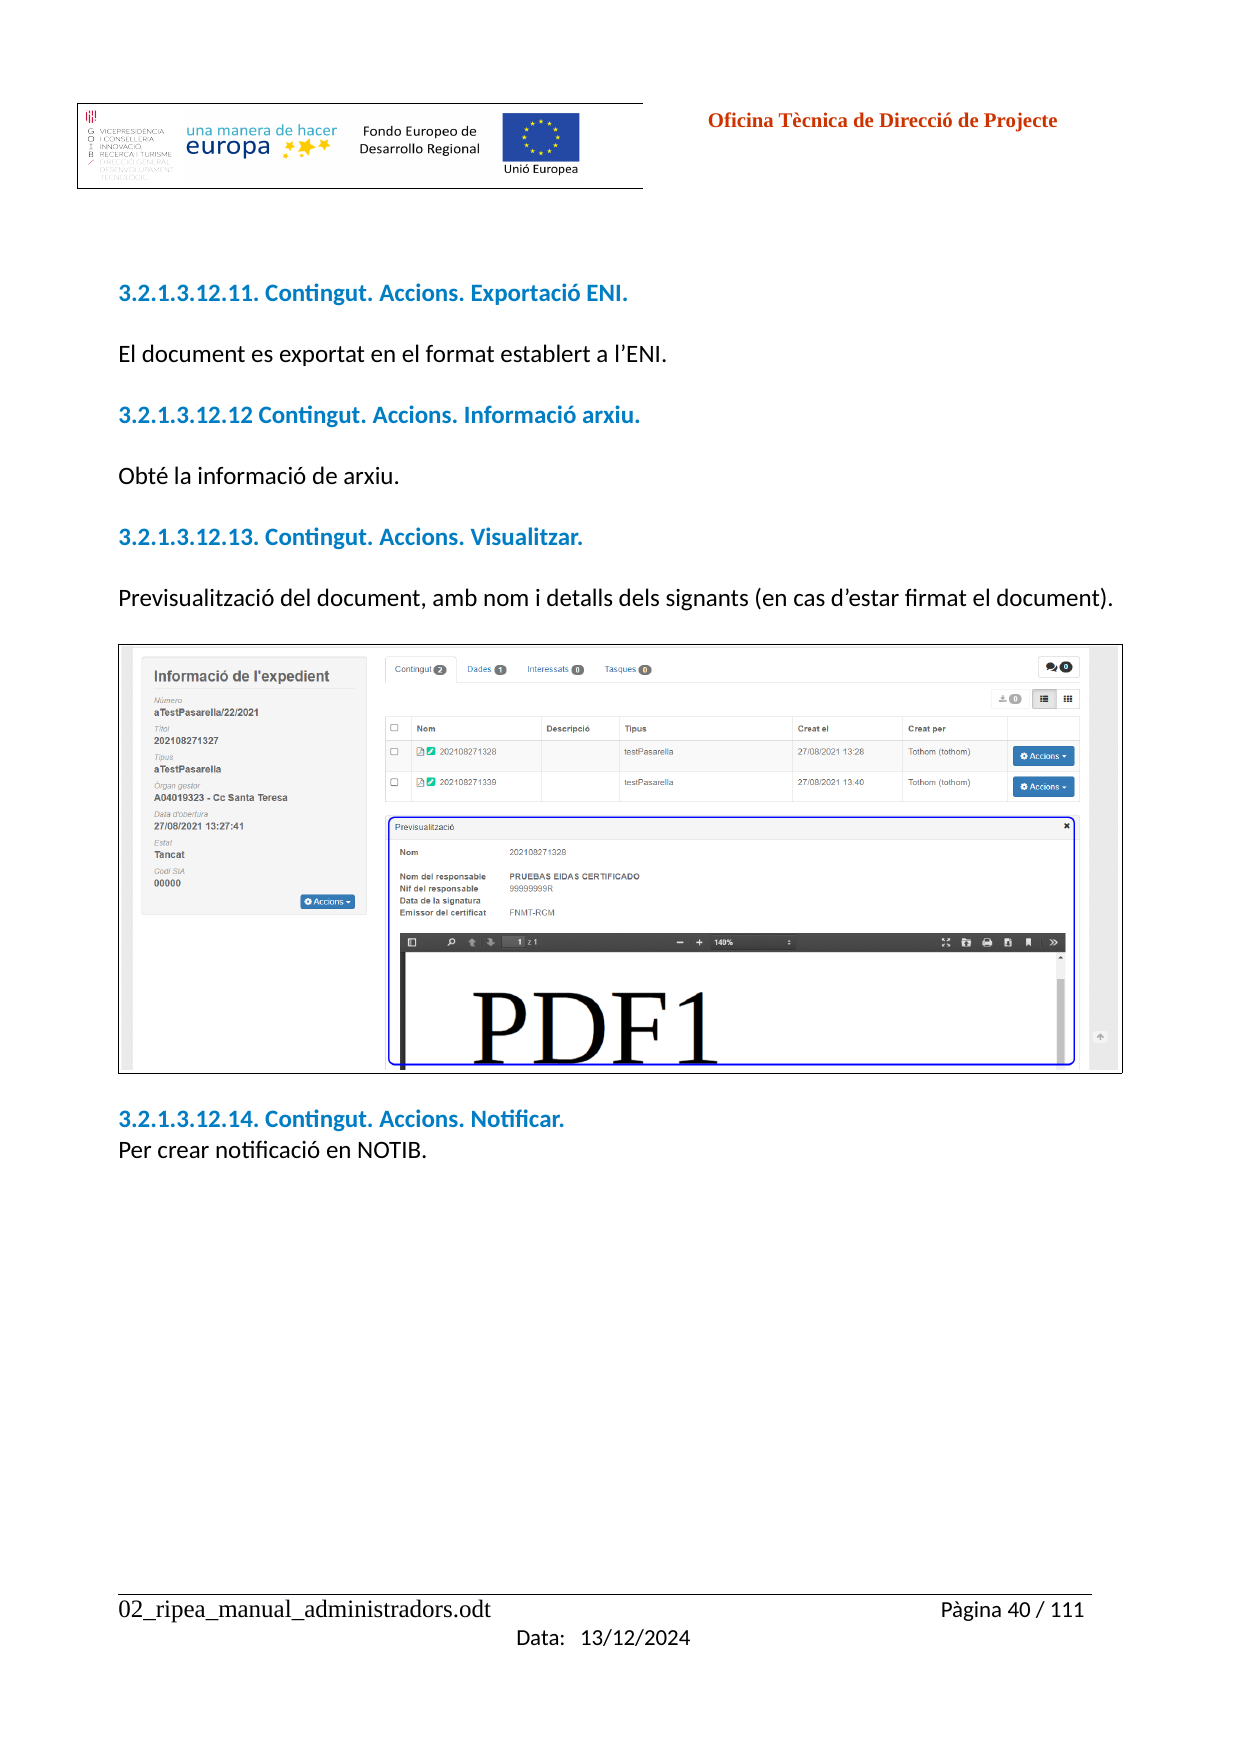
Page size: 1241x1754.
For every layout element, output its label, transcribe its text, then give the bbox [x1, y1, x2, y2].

subtitle 3.2.1.3.12.12 Contingut. Accions. Informació arxiu. [118, 399, 1122, 430]
text El document es exportat en el format establert a l’ENI. [118, 338, 1122, 369]
text Obté la informació de arxiu. [118, 461, 1122, 491]
subtitle 3.2.1.3.12.11. Contingut. Accions. Exportació ENI. [118, 277, 1122, 308]
subtitle 3.2.1.3.12.14. Contingut. Accions. Notificar. [118, 1103, 1122, 1134]
text Per crear notificació en NOTIB. [118, 1134, 1122, 1164]
picture [184, 108, 585, 182]
picture [121, 646, 1119, 1070]
text Previsualització del document, amb nom i detalls dels signants (en cas d’estar firmat el document). [118, 583, 1122, 613]
subtitle 3.2.1.3.12.13. Contingut. Accions. Visualitzar. [118, 522, 1122, 552]
picture [82, 108, 178, 182]
